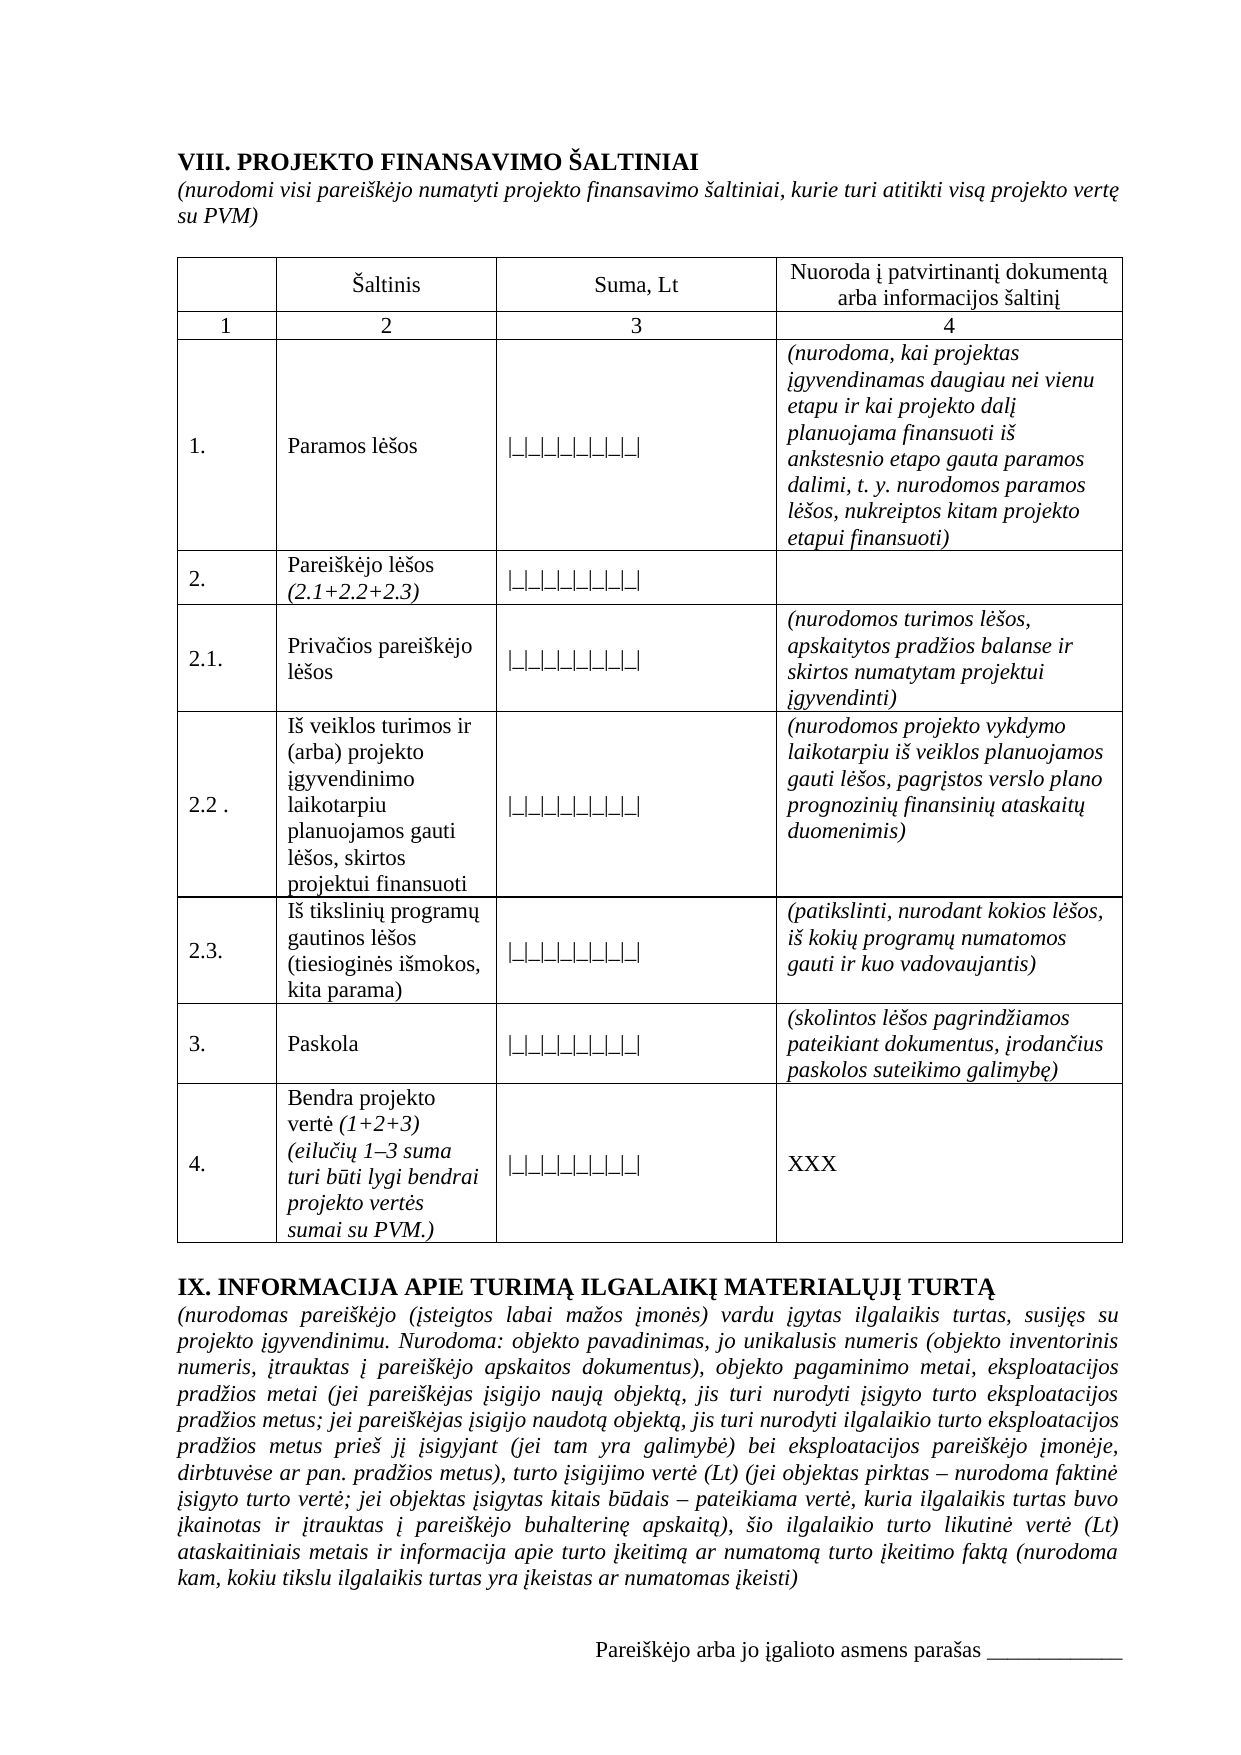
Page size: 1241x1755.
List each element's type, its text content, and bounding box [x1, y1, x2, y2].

table_cell Privačios pareiškėjo lėšos [277, 605, 496, 711]
table_cell |_|_|_|_|_|_|_|_| [497, 1084, 776, 1242]
table_cell Paramos lėšos [277, 340, 496, 550]
table_cell 2.2 . [178, 712, 276, 896]
table_cell 4 [777, 312, 1122, 338]
table_header Suma, Lt [497, 258, 776, 311]
table_header Nuoroda į patvirtinantį dokumentą arba informacijos šaltinį [777, 258, 1122, 311]
table_cell Iš veiklos turimos ir (arba) projekto įgyvendinimo laikotarpiu planuojamos gauti lėšos, skirtos projektui finansuoti [277, 712, 496, 896]
text IX. INFORMACIJA APIE TURIMĄ ILGALAIKĮ MATERIALŲJĮ TURTĄ [177, 1272, 1122, 1301]
table_cell 1 [178, 312, 276, 338]
table_cell 3 [497, 312, 776, 338]
table_cell (nurodoma, kai projektas įgyvendinamas daugiau nei vienu etapu ir kai projekto dalį planuojama finansuoti iš ankstesnio etapo gauta paramos dalimi, t. y. nurodomos paramos lėšos, nukreiptos kitam projekto etapui finansuoti) [777, 340, 1122, 550]
table_cell Bendra projekto vertė (1+2+3) (eilučių 1–3 suma turi būti lygi bendrai projekto vertės sumai su PVM.) [277, 1084, 496, 1242]
table_cell (patikslinti, nurodant kokios lėšos, iš kokių programų numatomos gauti ir kuo vadovaujantis) [777, 898, 1122, 1003]
table_cell |_|_|_|_|_|_|_|_| [497, 712, 776, 896]
table_header [178, 258, 276, 311]
table_cell XXX [777, 1084, 1122, 1242]
table_cell 4. [178, 1084, 276, 1242]
table_cell |_|_|_|_|_|_|_|_| [497, 1004, 776, 1083]
table_cell |_|_|_|_|_|_|_|_| [497, 551, 776, 604]
table_cell Paskola [277, 1004, 496, 1083]
table_cell (nurodomos turimos lėšos, apskaitytos pradžios balanse ir skirtos numatytam projektui įgyvendinti) [777, 605, 1122, 711]
table_cell |_|_|_|_|_|_|_|_| [497, 898, 776, 1003]
table_cell |_|_|_|_|_|_|_|_| [497, 340, 776, 550]
table_cell [777, 551, 1122, 604]
table_cell 2.3. [178, 898, 276, 1003]
table_cell |_|_|_|_|_|_|_|_| [497, 605, 776, 711]
table_cell 3. [178, 1004, 276, 1083]
table_cell (skolintos lėšos pagrindžiamos pateikiant dokumentus, įrodančius paskolos suteikimo galimybę) [777, 1004, 1122, 1083]
text (nurodomas pareiškėjo (įsteigtos labai mažos įmonės) vardu įgytas ilgalaikis turtas, susijęs su projekto įgyvendinimu. Nurodoma: objekto pavadinimas, jo unikalusis numeris (objekto inventorinis numeris, įtrauktas į pareiškėjo apskaitos dokumentus), objekto pagaminimo metai, eksploatacijos pradžios metai (jei pareiškėjas įsigijo naują objektą, jis turi nurodyti įsigyto turto eksploatacijos pradžios metus; jei pareiškėjas įsigijo naudotą objektą, jis turi nurodyti ilgalaikio turto eksploatacijos pradžios metus prieš jį įsigyjant (jei tam yra galimybė) bei eksploatacijos pareiškėjo įmonėje, dirbtuvėse ar pan. pradžios metus), turto įsigijimo vertė (Lt) (jei objektas pirktas – nurodoma faktinė įsigyto turto vertė; jei objektas įsigytas kitais būdais – pateikiama vertė, kuria ilgalaikis turtas buvo įkainotas ir įtrauktas į pareiškėjo buhalterinę apskaitą), šio ilgalaikio turto likutinė vertė (Lt) ataskaitiniais metais ir informacija apie turto įkeitimą ar numatomą turto įkeitimo faktą (nurodoma kam, kokiu tikslu ilgalaikis turtas yra įkeistas ar numatomas įkeisti) [177, 1301, 1122, 1591]
table_cell 2. [178, 551, 276, 604]
table_cell Pareiškėjo lėšos (2.1+2.2+2.3) [277, 551, 496, 604]
table_cell 2 [277, 312, 496, 338]
table_cell (nurodomos projekto vykdymo laikotarpiu iš veiklos planuojamos gauti lėšos, pagrįstos verslo plano prognozinių finansinių ataskaitų duomenimis) [777, 712, 1122, 896]
text (nurodomi visi pareiškėjo numatyti projekto finansavimo šaltiniai, kurie turi atitikti visą projekto vertę su PVM) [177, 176, 1122, 228]
table_cell 1. [178, 340, 276, 550]
table_header Šaltinis [277, 258, 496, 311]
table_cell 2.1. [178, 605, 276, 711]
text VIII. Projekto FINANSAVIMO ŠALTINIAI [177, 147, 1122, 176]
table_cell Iš tikslinių programų gautinos lėšos (tiesioginės išmokos, kita parama) [277, 898, 496, 1003]
